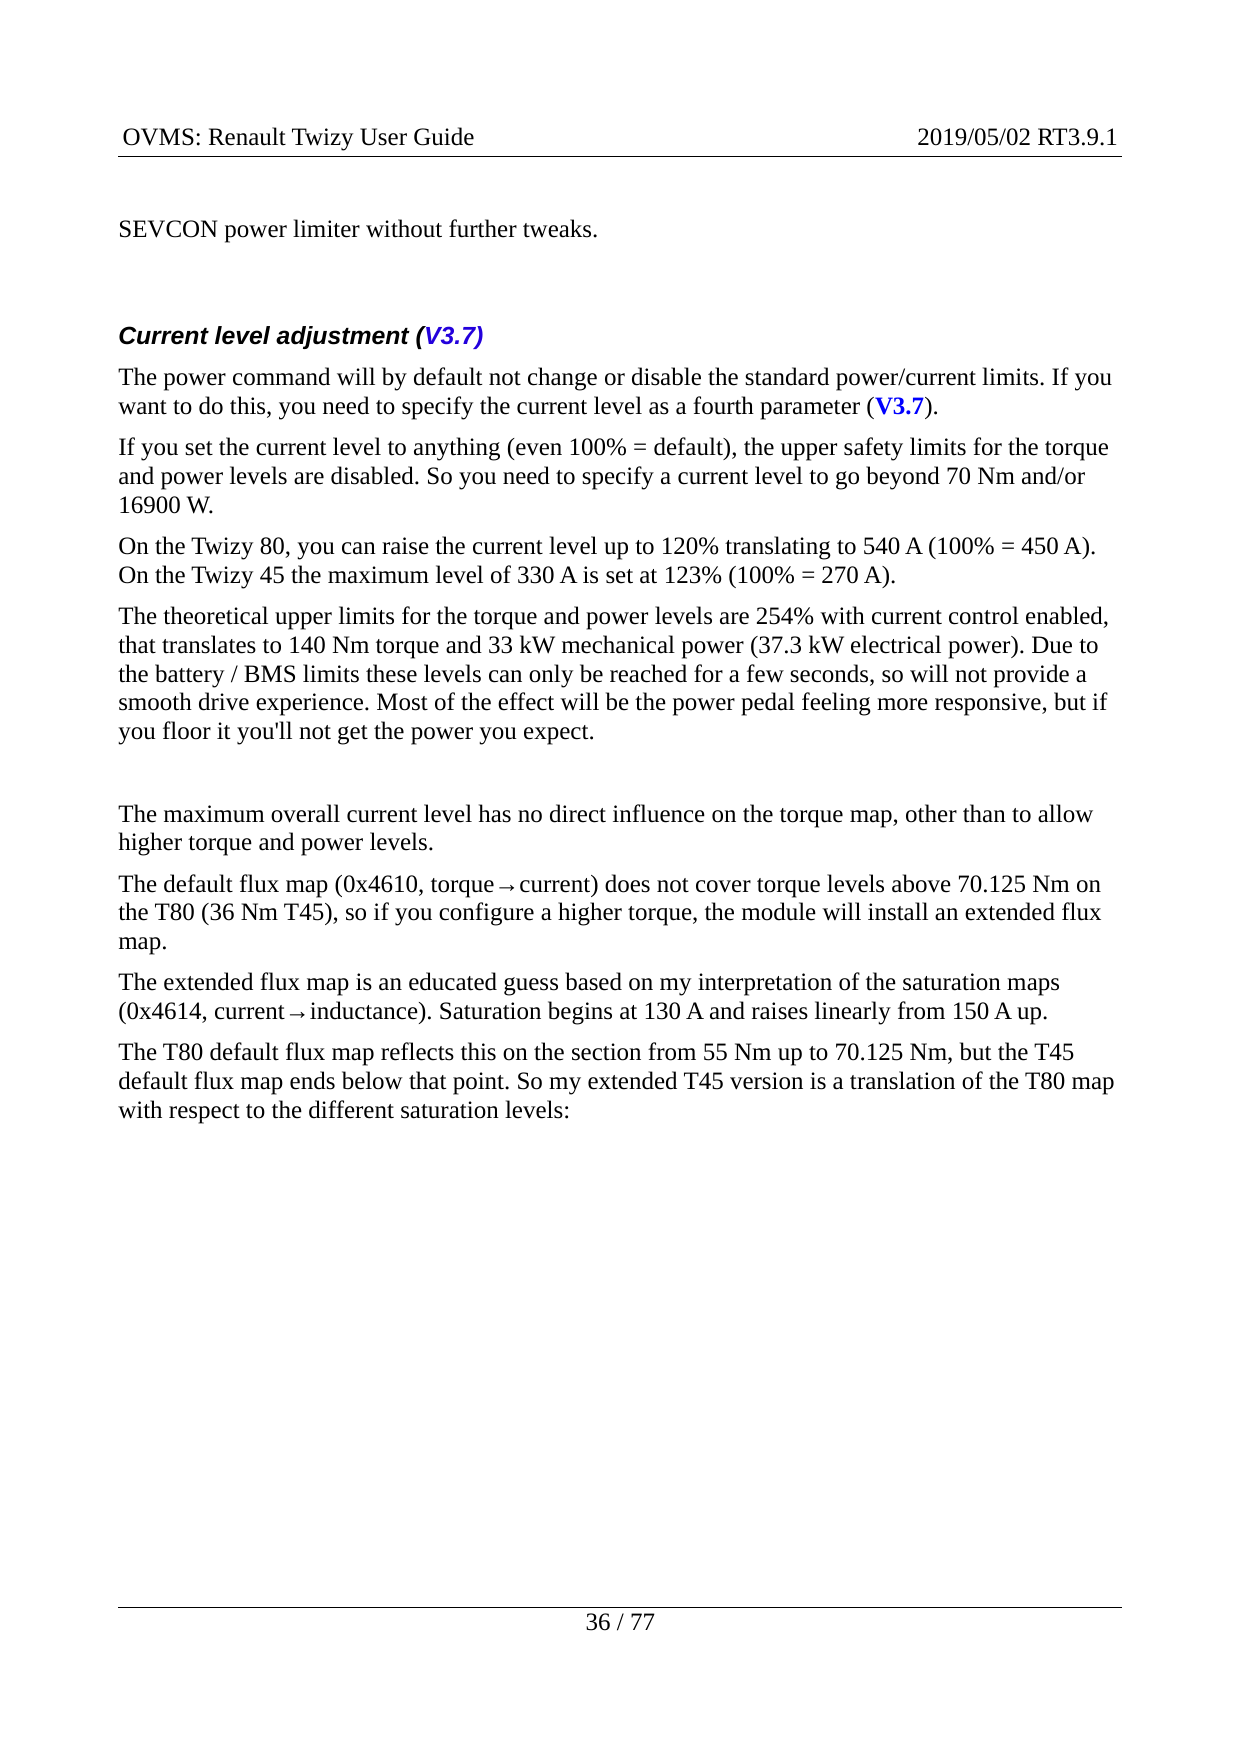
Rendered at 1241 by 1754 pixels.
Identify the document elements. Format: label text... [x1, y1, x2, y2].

text The extended flux map is an educated guess based on my interpretation of the saturation maps (0x4614, current→inductance). Saturation begins at 130 A and raises linearly from 150 A up. [118, 967, 1122, 1025]
text The theoretical upper limits for the torque and power levels are 254% with current control enabled, that translates to 140 Nm torque and 33 kW mechanical power (37.3 kW electrical power). Due to the battery / BMS limits these levels can only be reached for a few seconds, so will not provide a smooth drive experience. Most of the effect will be the power pedal feeling more responsive, but if you floor it you'll not get the power you expect. [118, 601, 1122, 745]
text The default flux map (0x4610, torque→current) does not cover torque levels above 70.125 Nm on the T80 (36 Nm T45), so if you configure a higher torque, the module will install an extended flux map. [118, 869, 1122, 955]
text The maximum overall current level has no direct influence on the torque map, other than to allow higher torque and power levels. [118, 799, 1122, 856]
text The T80 default flux map reflects this on the section from 55 Nm up to 70.125 Nm, but the T45 default flux map ends below that point. So my extended T45 version is a translation of the T80 map with respect to the different saturation levels: [118, 1037, 1122, 1124]
text SEVCON power limiter without further tweaks. [118, 214, 1122, 243]
text If you set the current level to anything (even 100% = default), the upper safety limits for the torque and power levels are disabled. So you need to specify a current level to go beyond 70 Nm and/or 16900 W. [118, 432, 1122, 519]
text The power command will by default not change or disable the standard power/current limits. If you want to do this, you need to specify the current level as a fourth parameter (V3.7). [118, 362, 1122, 420]
text On the Twizy 80, you can raise the current level up to 120% translating to 540 A (100% = 450 A). On the Twizy 45 the maximum level of 330 A is set at 123% (100% = 270 A). [118, 531, 1122, 589]
subtitle Current level adjustment (V3.7) [118, 321, 1122, 350]
